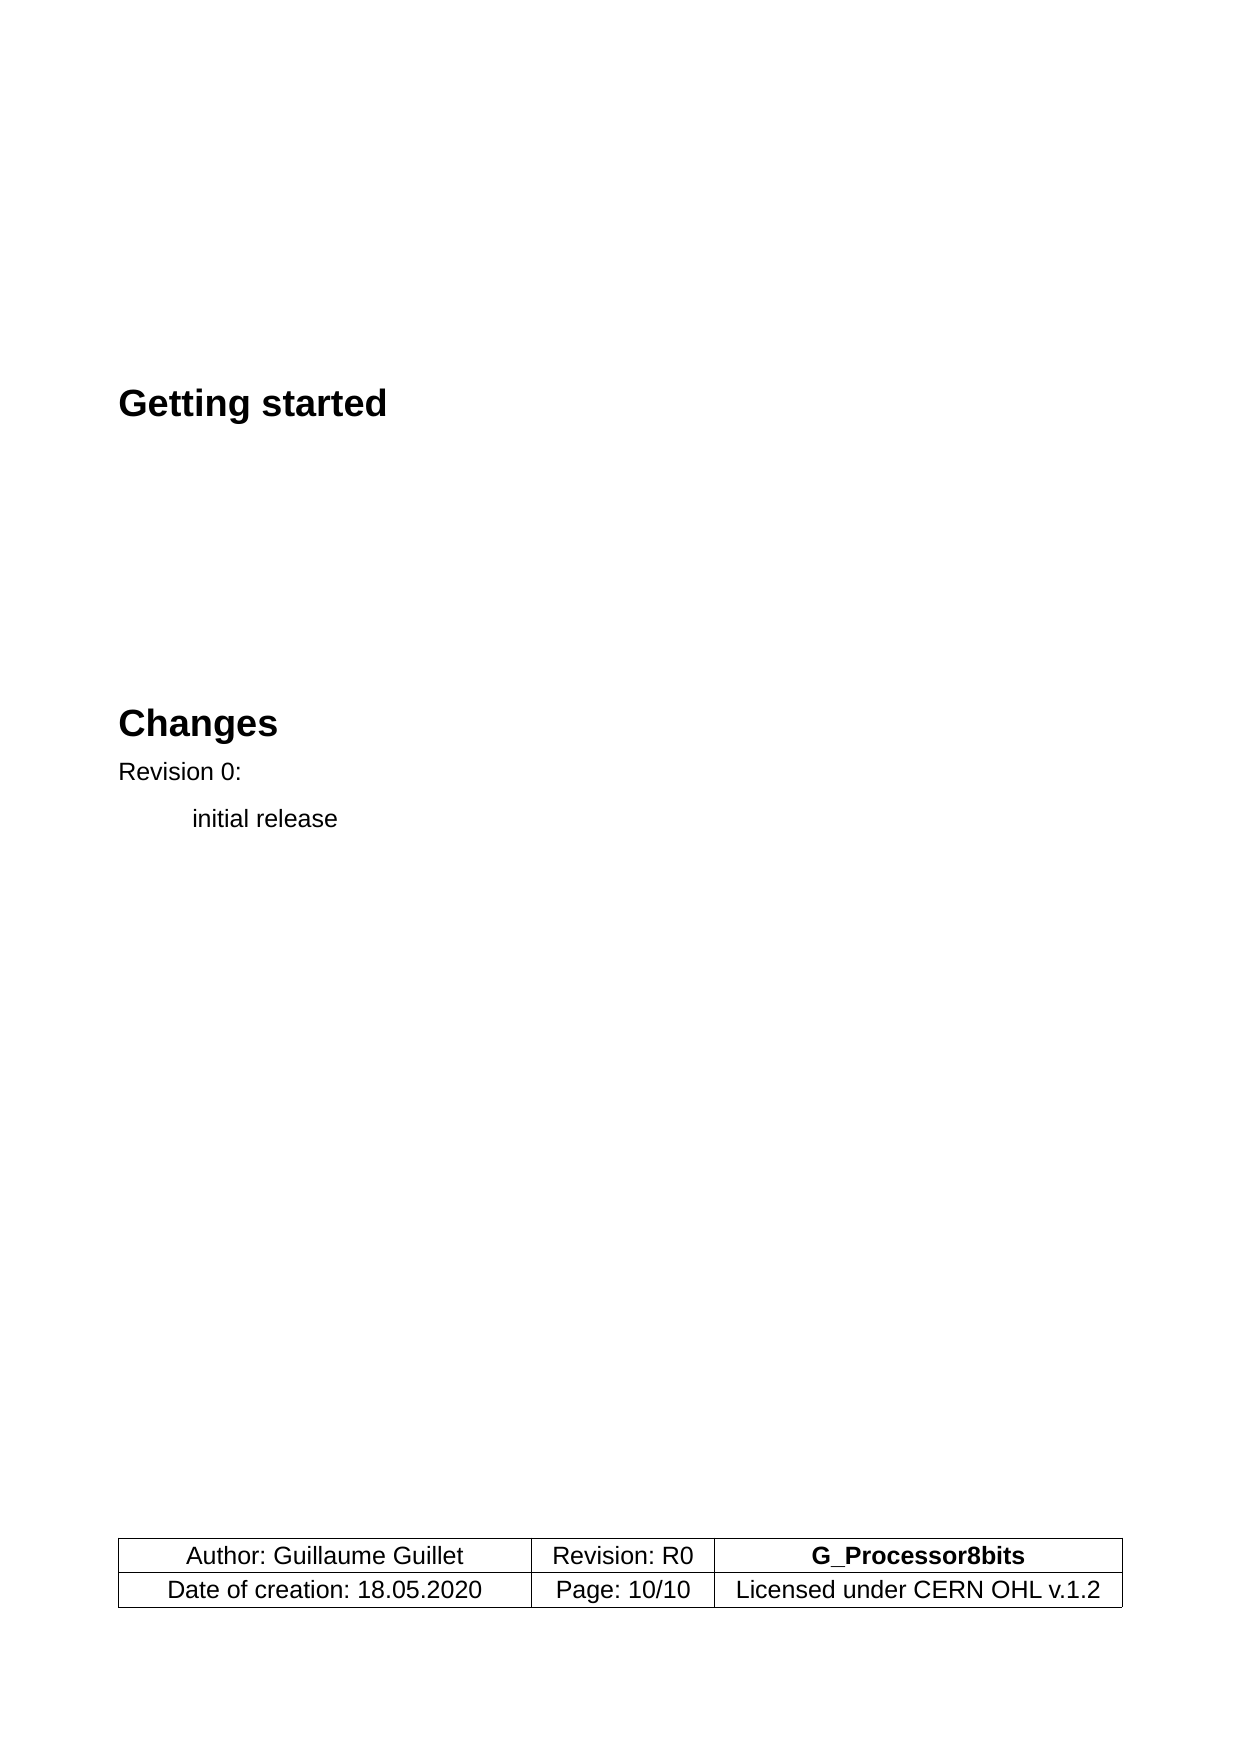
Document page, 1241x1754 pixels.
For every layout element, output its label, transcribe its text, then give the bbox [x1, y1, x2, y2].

text Revision 0: [118, 756, 1122, 785]
text initial release [118, 804, 1122, 833]
subtitle Changes [118, 700, 1122, 744]
subtitle Getting started [118, 381, 1122, 425]
